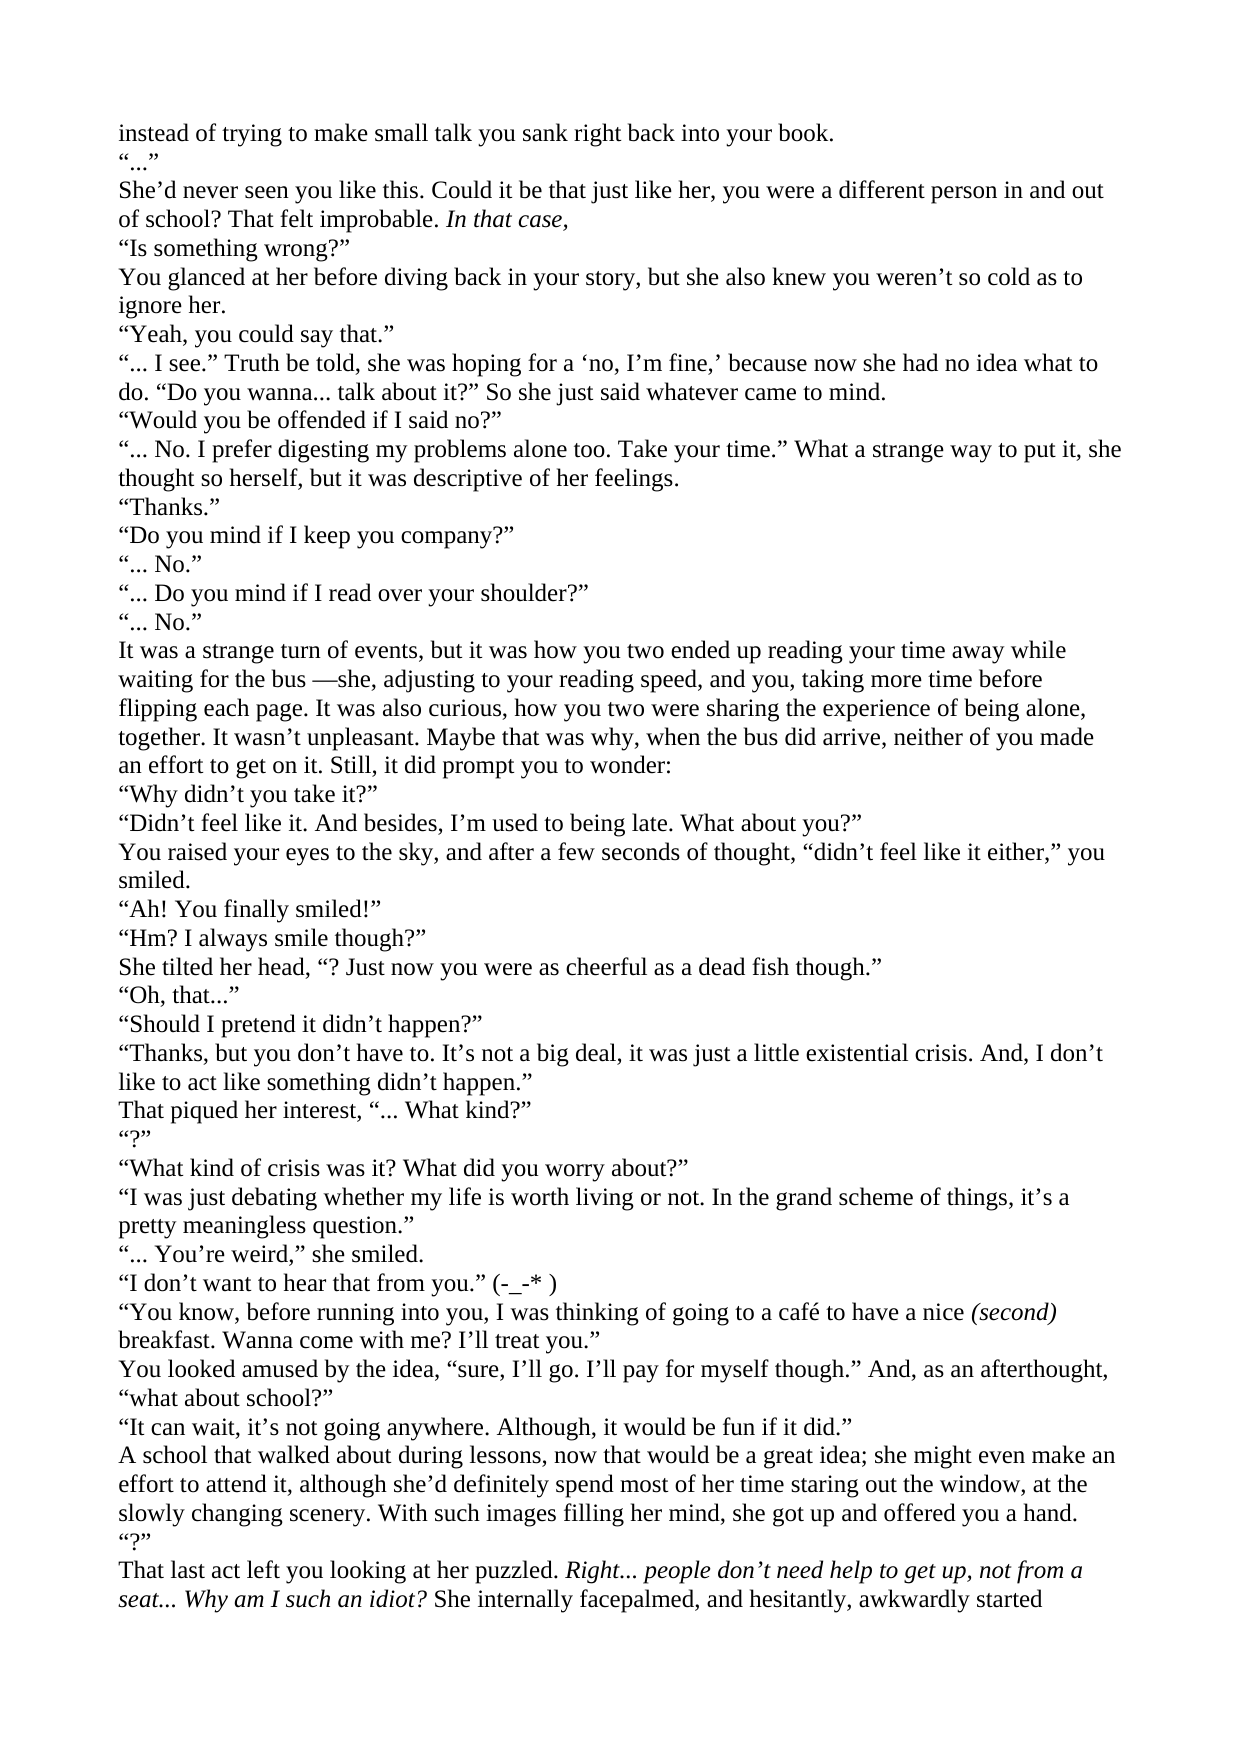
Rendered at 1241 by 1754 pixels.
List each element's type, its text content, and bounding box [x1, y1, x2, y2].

text She’d never seen you like this. Could it be that just like her, you were a different person in and out of school? That felt improbable. In that case, [118, 176, 1122, 233]
text “... No. I prefer digesting my problems alone too. Take your time.” What a strange way to put it, she thought so herself, but it was descriptive of her feelings. [118, 434, 1122, 492]
text “I was just debating whether my life is worth living or not. In the grand scheme of things, it’s a pretty meaningless question.” [118, 1182, 1122, 1239]
text “Should I pretend it didn’t happen?” [118, 1009, 1122, 1038]
text “You know, before running into you, I was thinking of going to a café to have a nice (second) breakfast. Wanna come with me? I’ll treat you.” [118, 1297, 1122, 1354]
text “Hm? I always smile though?” [118, 923, 1122, 952]
text “I don’t want to hear that from you.” (-_-* ) [118, 1268, 1122, 1297]
text instead of trying to make small talk you sank right back into your book. [118, 118, 1122, 147]
text “... I see.” Truth be told, she was hoping for a ‘no, I’m fine,’ because now she had no idea what to do. “Do you wanna... talk about it?” So she just said whatever came to mind. [118, 348, 1122, 406]
text “... No.” [118, 607, 1122, 636]
text “?” [118, 1124, 1122, 1153]
text “Oh, that...” [118, 981, 1122, 1009]
text That last act left you looking at her puzzled. Right... people don’t need help to get up, not from a seat... Why am I such an idiot? She internally facepalmed, and hesitantly, awkwardly started [118, 1556, 1122, 1613]
text It was a strange turn of events, but it was how you two ended up reading your time away while waiting for the bus —she, adjusting to your reading speed, and you, taking more time before flipping each page. It was also curious, how you two were sharing the experience of being alone, together. It wasn’t unpleasant. Maybe that was why, when the bus did arrive, neither of you made an effort to get on it. Still, it did prompt you to wonder: [118, 636, 1122, 779]
text “Would you be offended if I said no?” [118, 406, 1122, 434]
text “Thanks.” [118, 492, 1122, 521]
text “Ah! You finally smiled!” [118, 894, 1122, 923]
text That piqued her interest, “... What kind?” [118, 1096, 1122, 1124]
text “Yeah, you could say that.” [118, 319, 1122, 348]
text “Didn’t feel like it. And besides, I’m used to being late. What about you?” [118, 808, 1122, 837]
text “Thanks, but you don’t have to. It’s not a big deal, it was just a little existential crisis. And, I don’t like to act like something didn’t happen.” [118, 1038, 1122, 1096]
text “... Do you mind if I read over your shoulder?” [118, 578, 1122, 607]
text You glanced at her before diving back in your story, but she also knew you weren’t so cold as to ignore her. [118, 262, 1122, 319]
text “?” [118, 1527, 1122, 1556]
text “Why didn’t you take it?” [118, 779, 1122, 808]
text “... You’re weird,” she smiled. [118, 1239, 1122, 1268]
text “Is something wrong?” [118, 233, 1122, 262]
text You looked amused by the idea, “sure, I’ll go. I’ll pay for myself though.” And, as an afterthought, “what about school?” [118, 1354, 1122, 1412]
text “What kind of crisis was it? What did you worry about?” [118, 1153, 1122, 1182]
text “...” [118, 147, 1122, 176]
text A school that walked about during lessons, now that would be a great idea; she might even make an effort to attend it, although she’d definitely spend most of her time staring out the window, at the slowly changing scenery. With such images filling her mind, she got up and offered you a hand. [118, 1441, 1122, 1527]
text “It can wait, it’s not going anywhere. Although, it would be fun if it did.” [118, 1412, 1122, 1441]
text “... No.” [118, 549, 1122, 578]
text “Do you mind if I keep you company?” [118, 521, 1122, 549]
text She tilted her head, “? Just now you were as cheerful as a dead fish though.” [118, 952, 1122, 981]
text You raised your eyes to the sky, and after a few seconds of thought, “didn’t feel like it either,” you smiled. [118, 837, 1122, 894]
